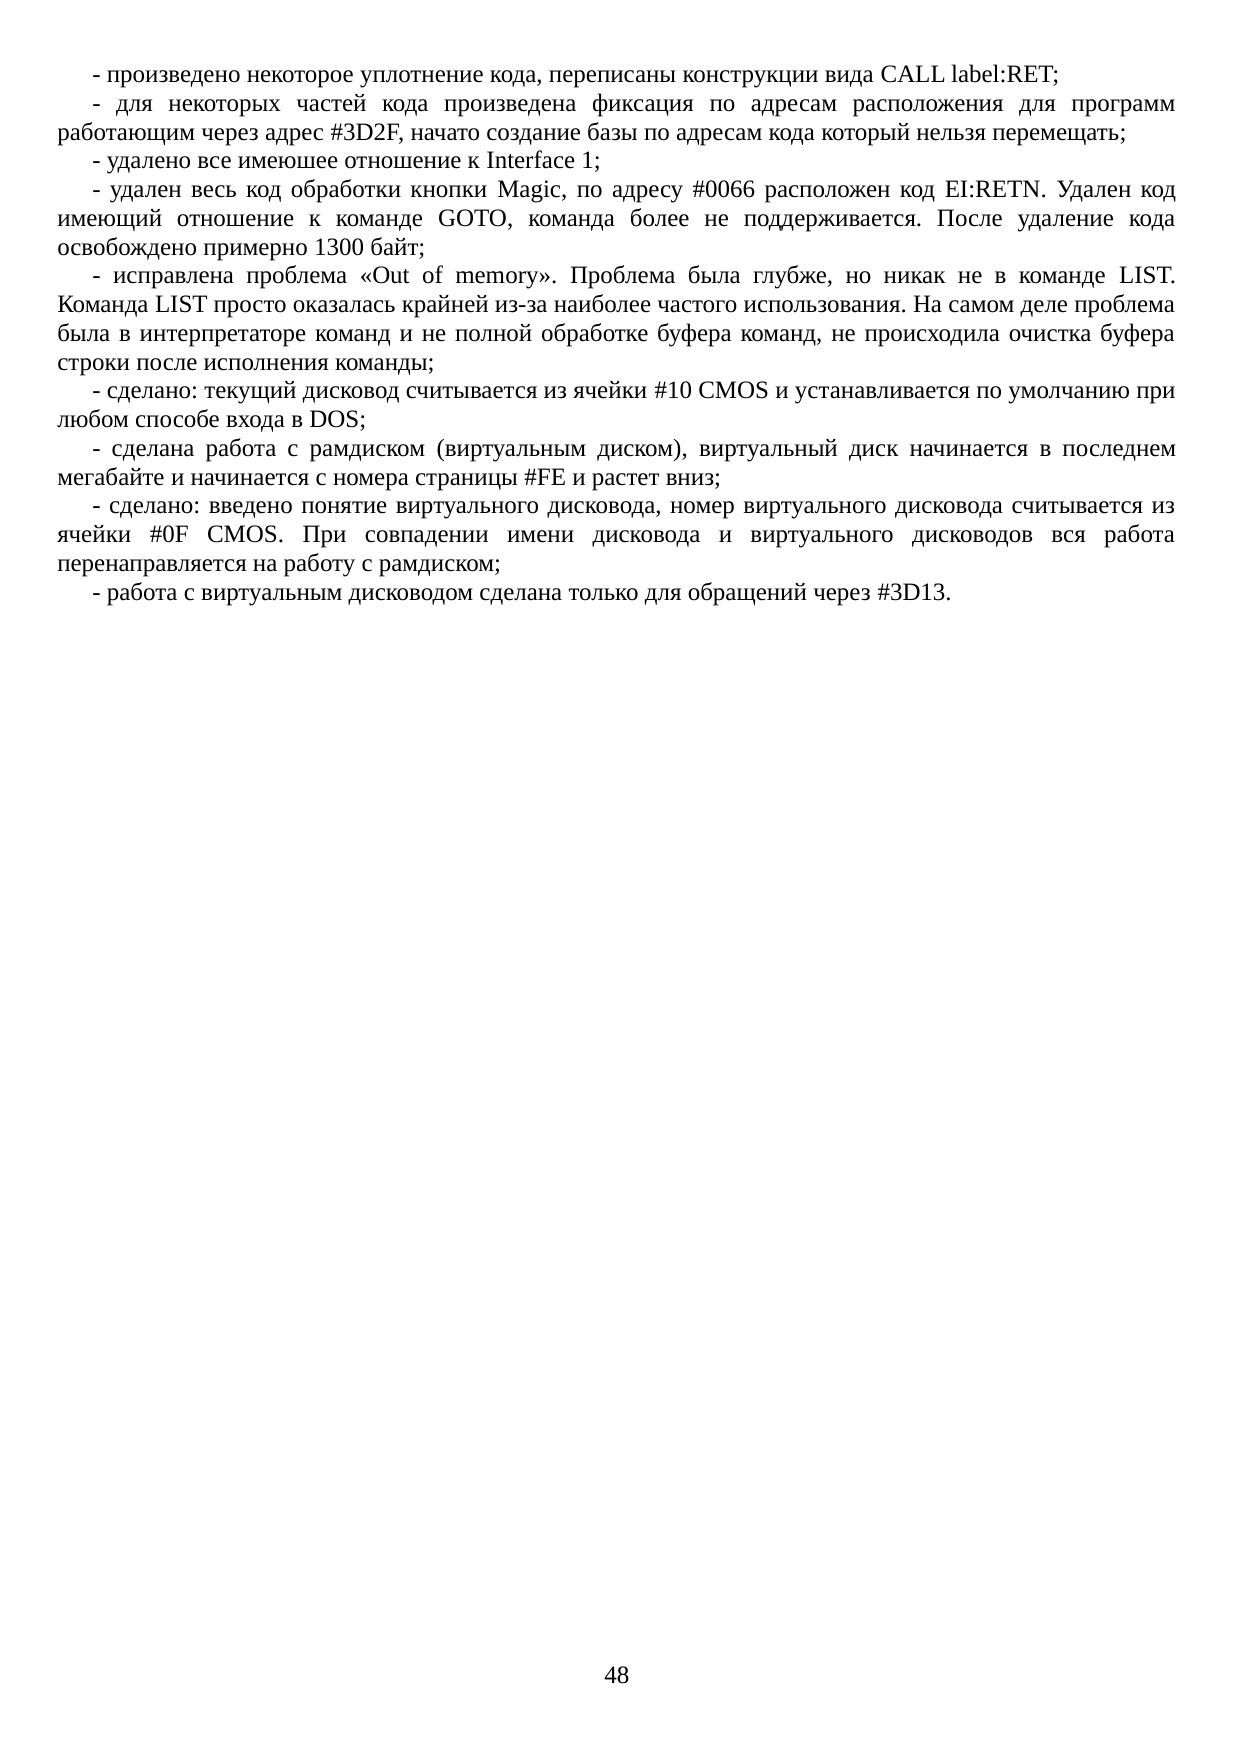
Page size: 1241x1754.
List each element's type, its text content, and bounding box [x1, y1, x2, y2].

text - удален весь код обработки кнопки Magic, по адресу #0066 расположен код EI:RETN. Удален код имеющий отношение к команде GOTO, команда более не поддерживается. После удаление кода освобождено примерно 1300 байт; [57, 174, 1176, 261]
text - сделано: текущий дисковод считывается из ячейки #10 CMOS и устанавливается по умолчанию при любом способе входа в DOS; [57, 376, 1176, 433]
text - для некоторых частей кода произведена фиксация по адресам расположения для программ работающим через адрес #3D2F, начато создание базы по адресам кода который нельзя перемещать; [57, 88, 1176, 146]
text - сделано: введено понятие виртуального дисковода, номер виртуального дисковода считывается из ячейки #0F CMOS. При совпадении имени дисковода и виртуального дисководов вся работа перенаправляется на работу с рамдиском; [57, 491, 1176, 577]
text - исправлена проблема «Out of memory». Проблема была глубже, но никак не в команде LIST. Команда LIST просто оказалась крайней из-за наиболее частого использования. На самом деле проблема была в интерпретаторе команд и не полной обработке буфера команд, не происходила очистка буфера строки после исполнения команды; [57, 261, 1176, 376]
text - сделана работа с рамдиском (виртуальным диском), виртуальный диск начинается в последнем мегабайте и начинается с номера страницы #FE и растет вниз; [57, 433, 1176, 491]
text - произведено некоторое уплотнение кода, переписаны конструкции вида CALL label:RET; [57, 59, 1176, 88]
text - работа с виртуальным дисководом сделана только для обращений через #3D13. [57, 577, 1176, 606]
text - удалено все имеюшее отношение к Interface 1; [57, 146, 1176, 174]
